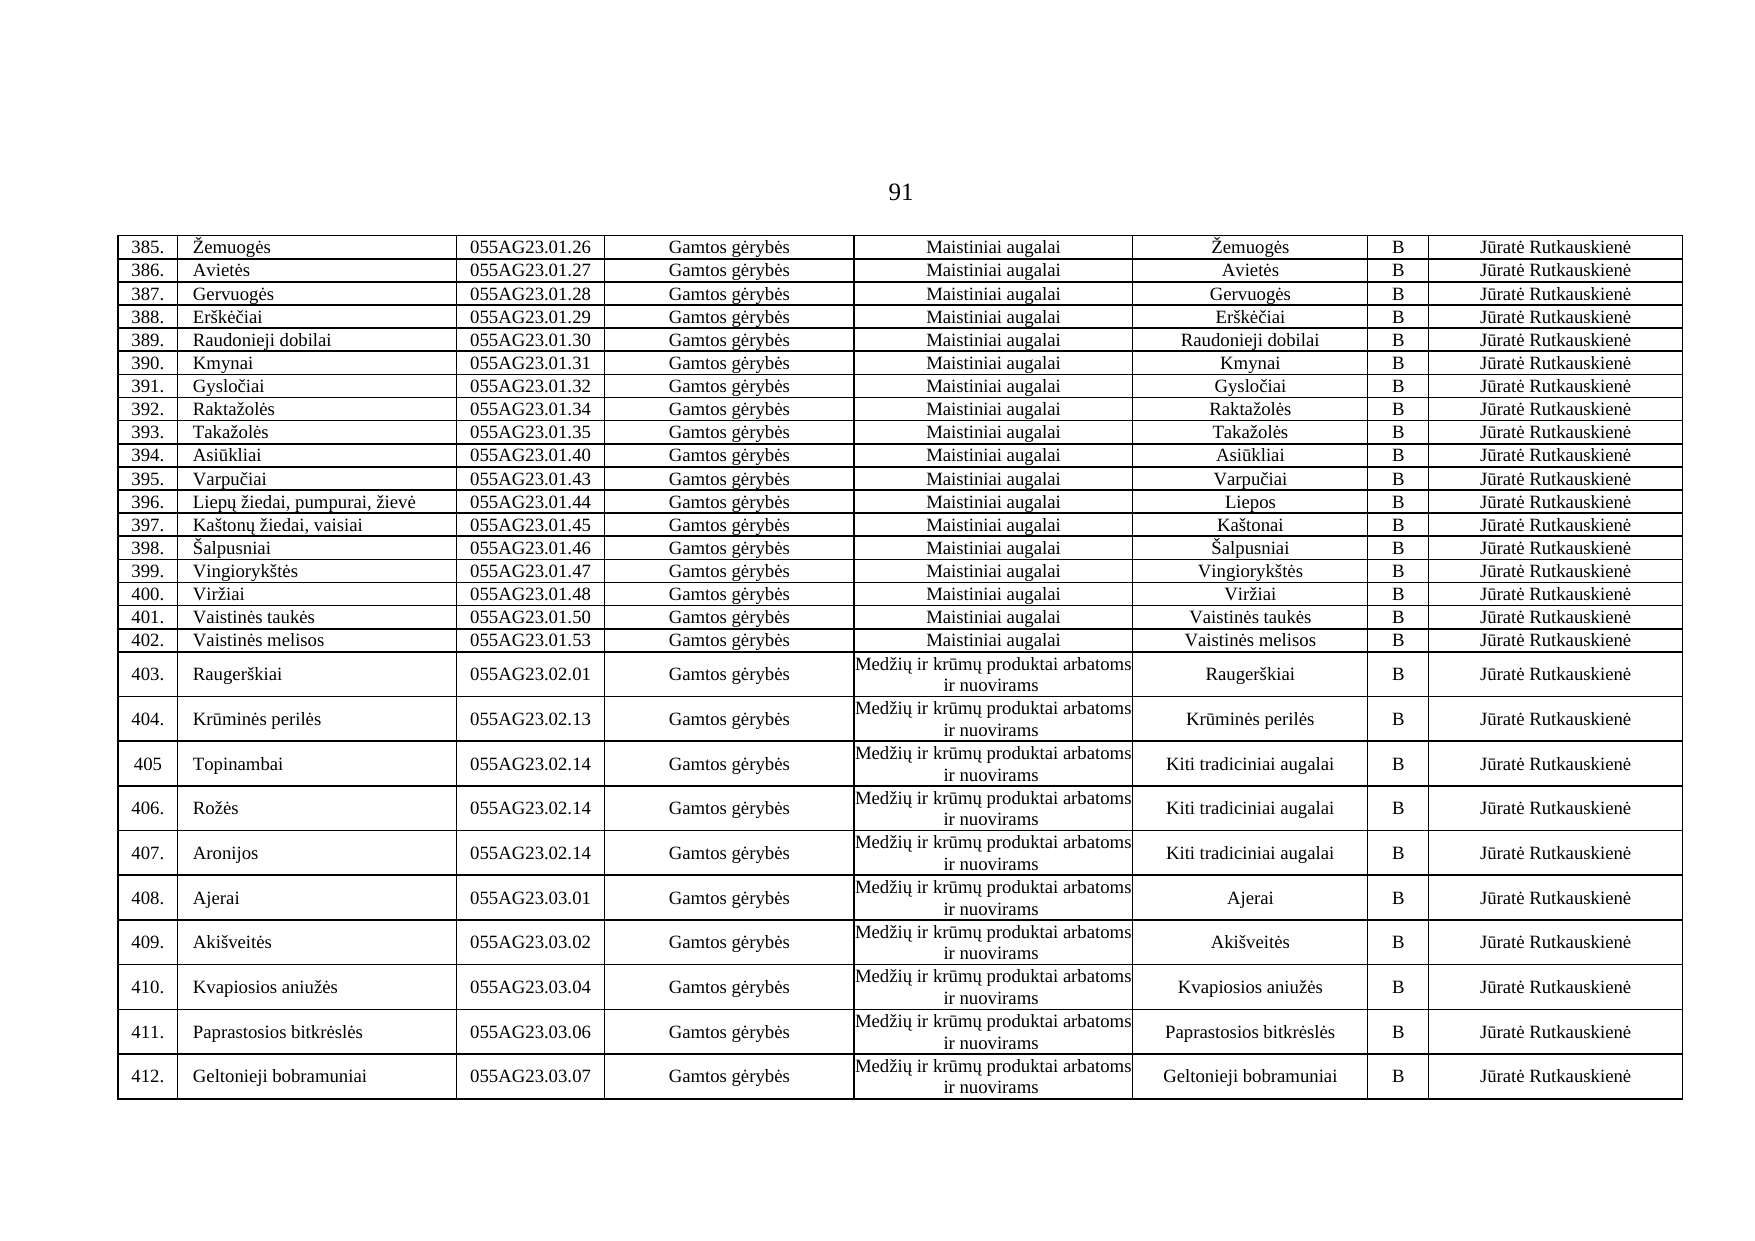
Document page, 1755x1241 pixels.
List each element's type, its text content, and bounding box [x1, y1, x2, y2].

table_cell Jūratė Rutkauskienė [1429, 329, 1682, 350]
table_cell Jūratė Rutkauskienė [1429, 468, 1682, 489]
table_cell 388. [119, 306, 177, 327]
table_cell Jūratė Rutkauskienė [1429, 306, 1682, 327]
table_cell Avietės [1133, 260, 1367, 281]
table_cell Jūratė Rutkauskienė [1429, 537, 1682, 558]
table_cell Gamtos gėrybės [605, 606, 853, 628]
table_cell Ajerai [178, 876, 456, 919]
table_cell B [1368, 537, 1428, 558]
table_cell Asiūkliai [1133, 445, 1367, 466]
table_cell Gamtos gėrybės [605, 965, 853, 1008]
table_cell Jūratė Rutkauskienė [1429, 491, 1682, 512]
table_cell Takažolės [178, 421, 456, 443]
table_cell B [1368, 514, 1428, 535]
table_cell 055AG23.01.43 [457, 468, 604, 489]
table_cell 055AG23.01.45 [457, 514, 604, 535]
table_cell B [1368, 375, 1428, 397]
table_cell Gamtos gėrybės [605, 283, 853, 304]
table_cell B [1368, 491, 1428, 512]
table_cell 055AG23.01.32 [457, 375, 604, 397]
table_cell Maistiniai augalai [855, 514, 1132, 535]
table_cell Gamtos gėrybės [605, 352, 853, 373]
table_cell Maistiniai augalai [855, 236, 1132, 258]
table_cell Jūratė Rutkauskienė [1429, 375, 1682, 397]
table_cell Jūratė Rutkauskienė [1429, 445, 1682, 466]
table_cell Avietės [178, 260, 456, 281]
table_cell 055AG23.01.29 [457, 306, 604, 327]
table_cell Maistiniai augalai [855, 491, 1132, 512]
table_cell Krūminės perilės [1133, 697, 1367, 740]
table_cell Gamtos gėrybės [605, 876, 853, 919]
table_cell Gamtos gėrybės [605, 787, 853, 830]
table_cell Jūratė Rutkauskienė [1429, 283, 1682, 304]
table_cell Gamtos gėrybės [605, 398, 853, 420]
table_cell B [1368, 630, 1428, 651]
table_cell Kvapiosios aniužės [178, 965, 456, 1008]
table_cell Geltonieji bobramuniai [1133, 1055, 1367, 1098]
table_cell Raugerškiai [1133, 653, 1367, 696]
table_cell Maistiniai augalai [855, 375, 1132, 397]
table_cell Žemuogės [1133, 236, 1367, 258]
table_cell Jūratė Rutkauskienė [1429, 653, 1682, 696]
table_cell Gamtos gėrybės [605, 537, 853, 558]
table_cell Gamtos gėrybės [605, 560, 853, 582]
table_cell Gamtos gėrybės [605, 329, 853, 350]
table_cell Maistiniai augalai [855, 352, 1132, 373]
table_cell B [1368, 421, 1428, 443]
table_cell 406. [119, 787, 177, 830]
table_cell B [1368, 1055, 1428, 1098]
table_cell Medžių ir krūmų produktai arbatoms ir nuovirams [855, 787, 1132, 830]
table_cell B [1368, 560, 1428, 582]
table_cell 386. [119, 260, 177, 281]
table_cell 389. [119, 329, 177, 350]
table_cell Gervuogės [178, 283, 456, 304]
table_cell Kaštonų žiedai, vaisiai [178, 514, 456, 535]
table_cell Kiti tradiciniai augalai [1133, 742, 1367, 785]
table_cell Maistiniai augalai [855, 537, 1132, 558]
table_cell 395. [119, 468, 177, 489]
table_cell Rožės [178, 787, 456, 830]
table_cell Jūratė Rutkauskienė [1429, 630, 1682, 651]
table_cell Šalpusniai [178, 537, 456, 558]
table_cell 397. [119, 514, 177, 535]
table_cell Maistiniai augalai [855, 560, 1132, 582]
table_cell Vaistinės melisos [178, 630, 456, 651]
table_cell Jūratė Rutkauskienė [1429, 965, 1682, 1008]
table_cell Jūratė Rutkauskienė [1429, 1010, 1682, 1053]
table_cell Gamtos gėrybės [605, 742, 853, 785]
table_cell 404. [119, 697, 177, 740]
table_cell Gervuogės [1133, 283, 1367, 304]
table_cell Medžių ir krūmų produktai arbatoms ir nuovirams [855, 921, 1132, 964]
table_cell Gamtos gėrybės [605, 653, 853, 696]
table_cell Gamtos gėrybės [605, 306, 853, 327]
table_cell 393. [119, 421, 177, 443]
table_cell 400. [119, 583, 177, 605]
table_cell Jūratė Rutkauskienė [1429, 606, 1682, 628]
table_cell Raugerškiai [178, 653, 456, 696]
table_cell Varpučiai [178, 468, 456, 489]
table_cell Vingiorykštės [178, 560, 456, 582]
table_cell Aronijos [178, 831, 456, 874]
table_cell Jūratė Rutkauskienė [1429, 831, 1682, 874]
table_cell Jūratė Rutkauskienė [1429, 260, 1682, 281]
table_cell B [1368, 965, 1428, 1008]
table_cell 055AG23.03.07 [457, 1055, 604, 1098]
table_cell Raktažolės [178, 398, 456, 420]
table_cell 392. [119, 398, 177, 420]
table_cell Gamtos gėrybės [605, 1055, 853, 1098]
table_cell Kiti tradiciniai augalai [1133, 787, 1367, 830]
table_cell 055AG23.01.40 [457, 445, 604, 466]
table_cell Žemuogės [178, 236, 456, 258]
table_cell Akišveitės [178, 921, 456, 964]
table_cell Varpučiai [1133, 468, 1367, 489]
table_cell B [1368, 398, 1428, 420]
table_cell Šalpusniai [1133, 537, 1367, 558]
table_cell Geltonieji bobramuniai [178, 1055, 456, 1098]
table_cell Kmynai [1133, 352, 1367, 373]
table_cell Gamtos gėrybės [605, 260, 853, 281]
table_cell B [1368, 283, 1428, 304]
table_cell 055AG23.01.31 [457, 352, 604, 373]
table_cell Jūratė Rutkauskienė [1429, 1055, 1682, 1098]
table_cell Jūratė Rutkauskienė [1429, 421, 1682, 443]
table_cell Jūratė Rutkauskienė [1429, 514, 1682, 535]
table_cell B [1368, 583, 1428, 605]
table_cell Jūratė Rutkauskienė [1429, 560, 1682, 582]
table_cell Gysločiai [1133, 375, 1367, 397]
table_cell Takažolės [1133, 421, 1367, 443]
table_cell Liepos [1133, 491, 1367, 512]
table_cell 396. [119, 491, 177, 512]
table_cell 391. [119, 375, 177, 397]
table_cell 407. [119, 831, 177, 874]
table_cell Gamtos gėrybės [605, 421, 853, 443]
table_cell Paprastosios bitkrėslės [1133, 1010, 1367, 1053]
table_cell Gamtos gėrybės [605, 1010, 853, 1053]
table_cell 055AG23.01.35 [457, 421, 604, 443]
table_cell Vaistinės taukės [1133, 606, 1367, 628]
table_cell Gamtos gėrybės [605, 630, 853, 651]
table_cell Kaštonai [1133, 514, 1367, 535]
table_cell B [1368, 831, 1428, 874]
table_cell 398. [119, 537, 177, 558]
table_cell Gamtos gėrybės [605, 236, 853, 258]
table_cell Medžių ir krūmų produktai arbatoms ir nuovirams [855, 831, 1132, 874]
table_cell Maistiniai augalai [855, 421, 1132, 443]
table_cell Maistiniai augalai [855, 445, 1132, 466]
table_cell Maistiniai augalai [855, 260, 1132, 281]
table_cell Vaistinės taukės [178, 606, 456, 628]
table_cell Raudonieji dobilai [1133, 329, 1367, 350]
table_cell Jūratė Rutkauskienė [1429, 787, 1682, 830]
table_cell B [1368, 742, 1428, 785]
table_cell 055AG23.01.34 [457, 398, 604, 420]
table_cell 055AG23.01.47 [457, 560, 604, 582]
table_cell Raudonieji dobilai [178, 329, 456, 350]
table_cell 055AG23.01.53 [457, 630, 604, 651]
table_cell B [1368, 697, 1428, 740]
table_cell Jūratė Rutkauskienė [1429, 352, 1682, 373]
table_cell 055AG23.01.48 [457, 583, 604, 605]
table_cell B [1368, 352, 1428, 373]
table_cell B [1368, 468, 1428, 489]
table_cell 055AG23.01.27 [457, 260, 604, 281]
table_cell Jūratė Rutkauskienė [1429, 742, 1682, 785]
table_cell 055AG23.01.50 [457, 606, 604, 628]
table_cell 410. [119, 965, 177, 1008]
table_cell Jūratė Rutkauskienė [1429, 697, 1682, 740]
table_cell Kmynai [178, 352, 456, 373]
table_cell Gamtos gėrybės [605, 468, 853, 489]
table_cell Viržiai [178, 583, 456, 605]
table_cell 394. [119, 445, 177, 466]
table_cell 403. [119, 653, 177, 696]
table_cell Ajerai [1133, 876, 1367, 919]
table_cell Medžių ir krūmų produktai arbatoms ir nuovirams [855, 1010, 1132, 1053]
table_cell Kiti tradiciniai augalai [1133, 831, 1367, 874]
table_cell 409. [119, 921, 177, 964]
table_cell Gamtos gėrybės [605, 697, 853, 740]
table_cell Jūratė Rutkauskienė [1429, 921, 1682, 964]
table_cell Gamtos gėrybės [605, 583, 853, 605]
table_cell 385. [119, 236, 177, 258]
table_cell Maistiniai augalai [855, 606, 1132, 628]
table_cell 401. [119, 606, 177, 628]
table_cell 387. [119, 283, 177, 304]
table_cell 408. [119, 876, 177, 919]
table_cell Medžių ir krūmų produktai arbatoms ir nuovirams [855, 876, 1132, 919]
table_cell 055AG23.01.28 [457, 283, 604, 304]
table_cell 402. [119, 630, 177, 651]
table_cell B [1368, 606, 1428, 628]
table_cell 055AG23.02.01 [457, 653, 604, 696]
table_cell Raktažolės [1133, 398, 1367, 420]
table_cell 055AG23.01.44 [457, 491, 604, 512]
table_cell Erškėčiai [178, 306, 456, 327]
table_cell Jūratė Rutkauskienė [1429, 583, 1682, 605]
table_cell Medžių ir krūmų produktai arbatoms ir nuovirams [855, 742, 1132, 785]
table_cell Vingiorykštės [1133, 560, 1367, 582]
table_cell 399. [119, 560, 177, 582]
table_cell B [1368, 445, 1428, 466]
table_cell Krūminės perilės [178, 697, 456, 740]
table_cell B [1368, 236, 1428, 258]
table_cell Jūratė Rutkauskienė [1429, 876, 1682, 919]
table_cell Liepų žiedai, pumpurai, žievė [178, 491, 456, 512]
table_cell Gamtos gėrybės [605, 375, 853, 397]
table_cell B [1368, 1010, 1428, 1053]
table_cell Topinambai [178, 742, 456, 785]
table_cell Kvapiosios aniužės [1133, 965, 1367, 1008]
table_cell B [1368, 329, 1428, 350]
table_cell Medžių ir krūmų produktai arbatoms ir nuovirams [855, 697, 1132, 740]
table_cell 055AG23.03.04 [457, 965, 604, 1008]
table_cell Gamtos gėrybės [605, 831, 853, 874]
table_cell 390. [119, 352, 177, 373]
table_cell 055AG23.03.02 [457, 921, 604, 964]
table_cell 055AG23.02.14 [457, 742, 604, 785]
table_cell B [1368, 921, 1428, 964]
table_cell 055AG23.03.06 [457, 1010, 604, 1053]
table_cell Maistiniai augalai [855, 630, 1132, 651]
table_cell B [1368, 787, 1428, 830]
table_cell Gamtos gėrybės [605, 445, 853, 466]
table_cell 055AG23.01.26 [457, 236, 604, 258]
table_cell 055AG23.03.01 [457, 876, 604, 919]
table_cell Maistiniai augalai [855, 468, 1132, 489]
table_cell Medžių ir krūmų produktai arbatoms ir nuovirams [855, 653, 1132, 696]
table_cell B [1368, 260, 1428, 281]
table_cell 055AG23.01.30 [457, 329, 604, 350]
table_cell Asiūkliai [178, 445, 456, 466]
table_cell Maistiniai augalai [855, 283, 1132, 304]
table_cell 412. [119, 1055, 177, 1098]
table_cell Akišveitės [1133, 921, 1367, 964]
table_cell Maistiniai augalai [855, 583, 1132, 605]
table_cell Jūratė Rutkauskienė [1429, 236, 1682, 258]
table_cell 055AG23.02.14 [457, 831, 604, 874]
table_cell Maistiniai augalai [855, 398, 1132, 420]
table_cell B [1368, 306, 1428, 327]
table_cell Medžių ir krūmų produktai arbatoms ir nuovirams [855, 965, 1132, 1008]
table_cell Gysločiai [178, 375, 456, 397]
table_cell 055AG23.01.46 [457, 537, 604, 558]
table_cell Paprastosios bitkrėslės [178, 1010, 456, 1053]
table_cell 055AG23.02.13 [457, 697, 604, 740]
table_cell 405 [119, 742, 177, 785]
table_cell Gamtos gėrybės [605, 514, 853, 535]
table_cell Jūratė Rutkauskienė [1429, 398, 1682, 420]
table_cell Viržiai [1133, 583, 1367, 605]
table_cell Gamtos gėrybės [605, 921, 853, 964]
table_cell Maistiniai augalai [855, 329, 1132, 350]
table_cell Vaistinės melisos [1133, 630, 1367, 651]
table_cell Gamtos gėrybės [605, 491, 853, 512]
table_cell Medžių ir krūmų produktai arbatoms ir nuovirams [855, 1055, 1132, 1098]
table_cell Maistiniai augalai [855, 306, 1132, 327]
table_cell B [1368, 653, 1428, 696]
table_cell 411. [119, 1010, 177, 1053]
table_cell B [1368, 876, 1428, 919]
table_cell Erškėčiai [1133, 306, 1367, 327]
table_cell 055AG23.02.14 [457, 787, 604, 830]
